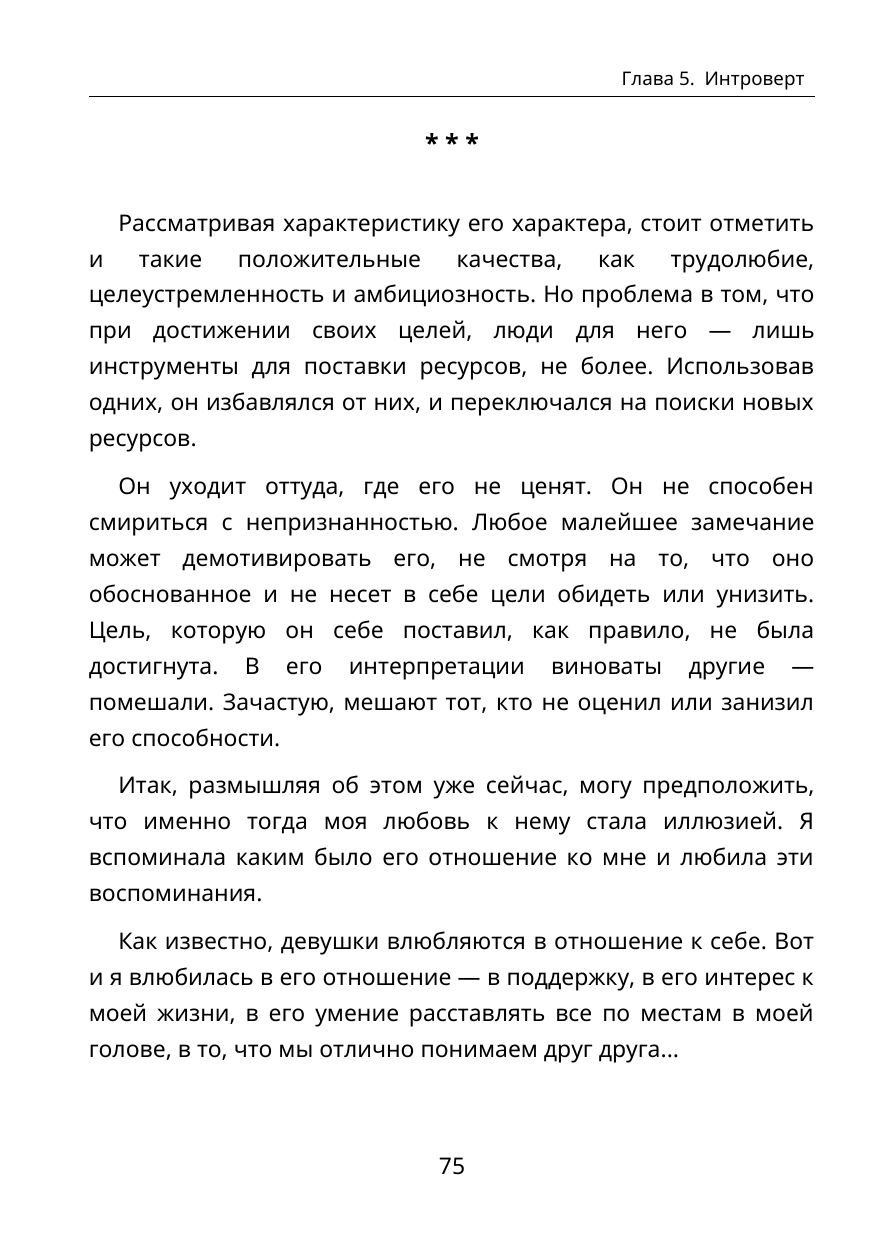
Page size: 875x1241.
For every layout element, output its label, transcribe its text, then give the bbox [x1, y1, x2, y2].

text Как известно, девушки влюбляются в отношение к себе. Вот и я влюбилась в его отношение — в поддержку, в его интерес к моей жизни, в его умение расставлять все по местам в моей голове, в то, что мы отлично понимаем друг друга... [88, 925, 815, 1064]
subtitle * * * [88, 126, 815, 160]
text Он уходит оттуда, где его не ценят. Он не способен смириться с непризнанностью. Любое малейшее замечание может демотивировать его, не смотря на то, что оно обоснованное и не несет в себе цели обидеть или унизить. Цель, которую он себе поставил, как правило, не была достигнута. В его интерпретации виноваты другие — помешали. Зачастую, мешают тот, кто не оценил или занизил его способности. [88, 470, 815, 753]
text Итак, размышляя об этом уже сейчас, могу предположить, что именно тогда моя любовь к нему стала иллюзией. Я вспоминала каким было его отношение ко мне и любила эти воспоминания. [88, 769, 815, 908]
text Рассматривая характеристику его характера, стоит отметить и такие положительные качества, как трудолюбие, целеустремленность и амбициозность. Но проблема в том, что при достижении своих целей, люди для него — лишь инструменты для поставки ресурсов, не более. Использовав одних, он избавлялся от них, и переключался на поиски новых ресурсов. [88, 207, 815, 453]
